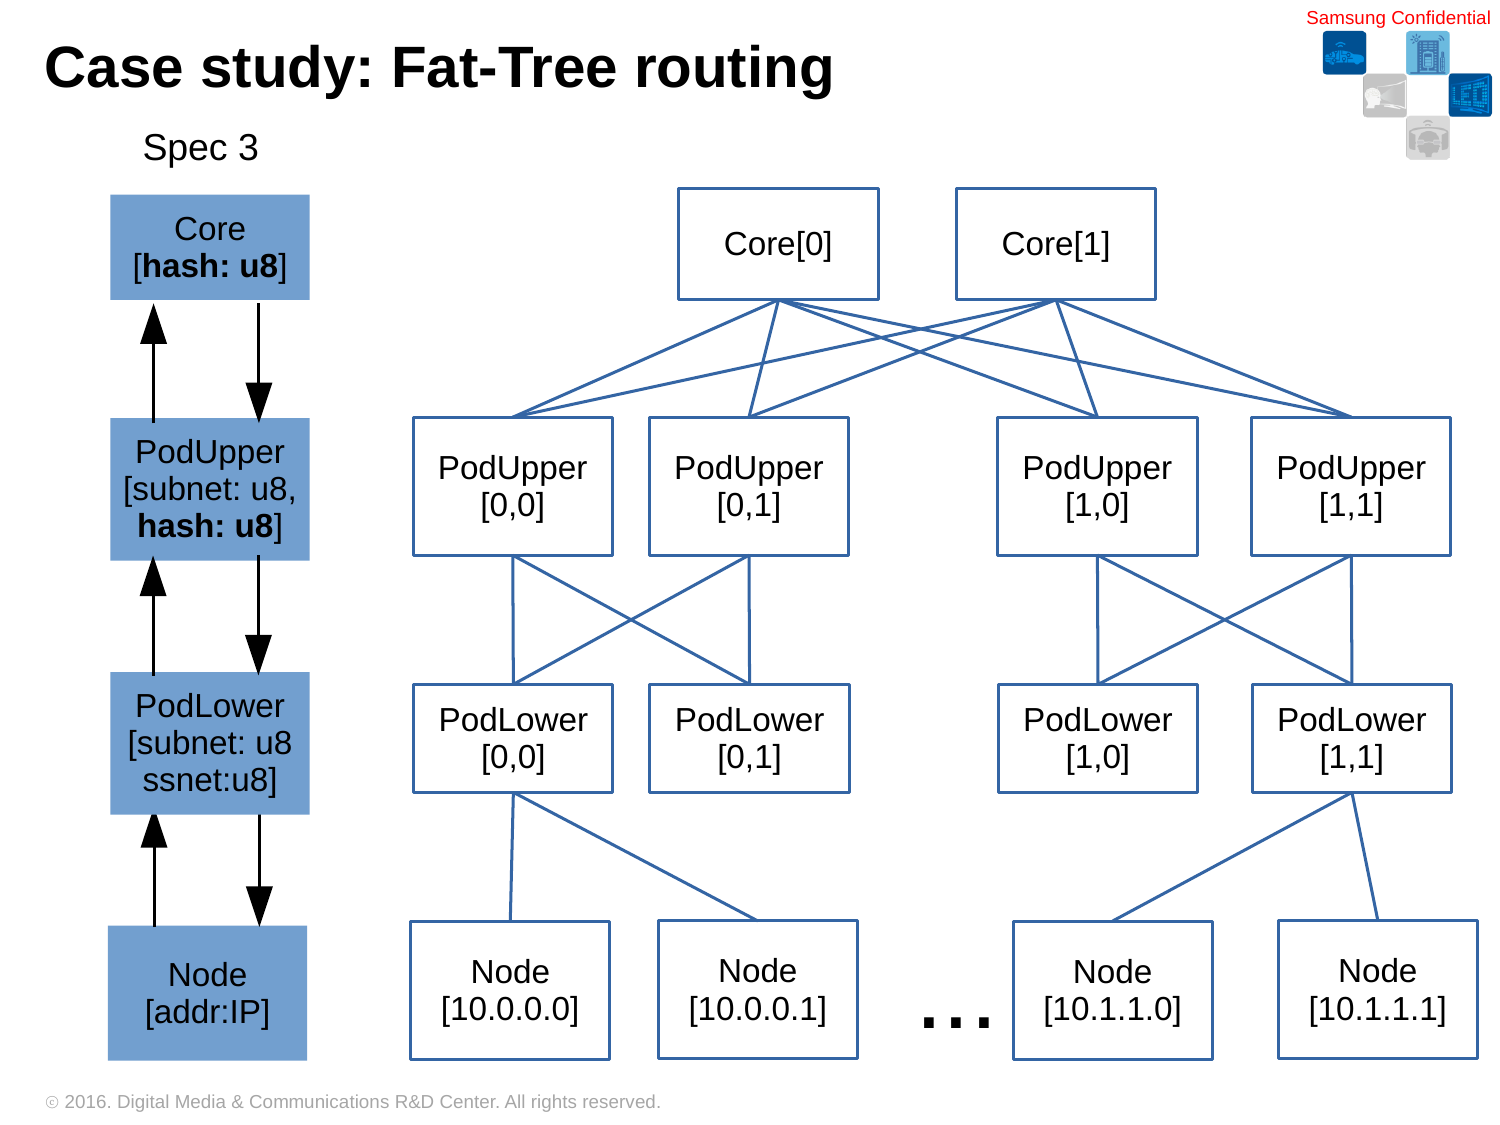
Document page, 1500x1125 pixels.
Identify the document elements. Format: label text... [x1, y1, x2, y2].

text_box PodLower [1,0] [998, 684, 1198, 793]
text_box Node [10.0.0.1] [658, 920, 858, 1059]
title Case study: Fat-Tree routing [29, 20, 1380, 108]
text_box Core [hash: u8] [110, 194, 310, 300]
text_box ... [900, 930, 1014, 1058]
text_box PodLower [subnet: u8 ssnet:u8] [110, 672, 310, 815]
text_box Spec 3 [127, 118, 274, 176]
picture [1321, 30, 1493, 160]
text_box PodLower [0,1] [649, 684, 850, 793]
text_box Node [10.1.1.0] [1013, 921, 1213, 1060]
text_box Core[0] [678, 188, 879, 300]
text_box Core[1] [956, 188, 1156, 300]
text_box PodUpper [0,0] [413, 417, 613, 556]
text_box Node [addr:IP] [107, 925, 308, 1061]
text_box PodUpper [1,1] [1251, 417, 1451, 556]
text_box PodUpper [subnet: u8, hash: u8] [110, 418, 310, 561]
text_box PodLower [1,1] [1252, 684, 1452, 793]
text_box Node [10.1.1.1] [1278, 920, 1478, 1059]
text_box PodUpper [0,1] [649, 417, 849, 556]
text_box PodUpper [1,0] [997, 417, 1198, 556]
text_box PodLower [0,0] [413, 684, 613, 793]
text_box Node [10.0.0.0] [410, 921, 610, 1060]
